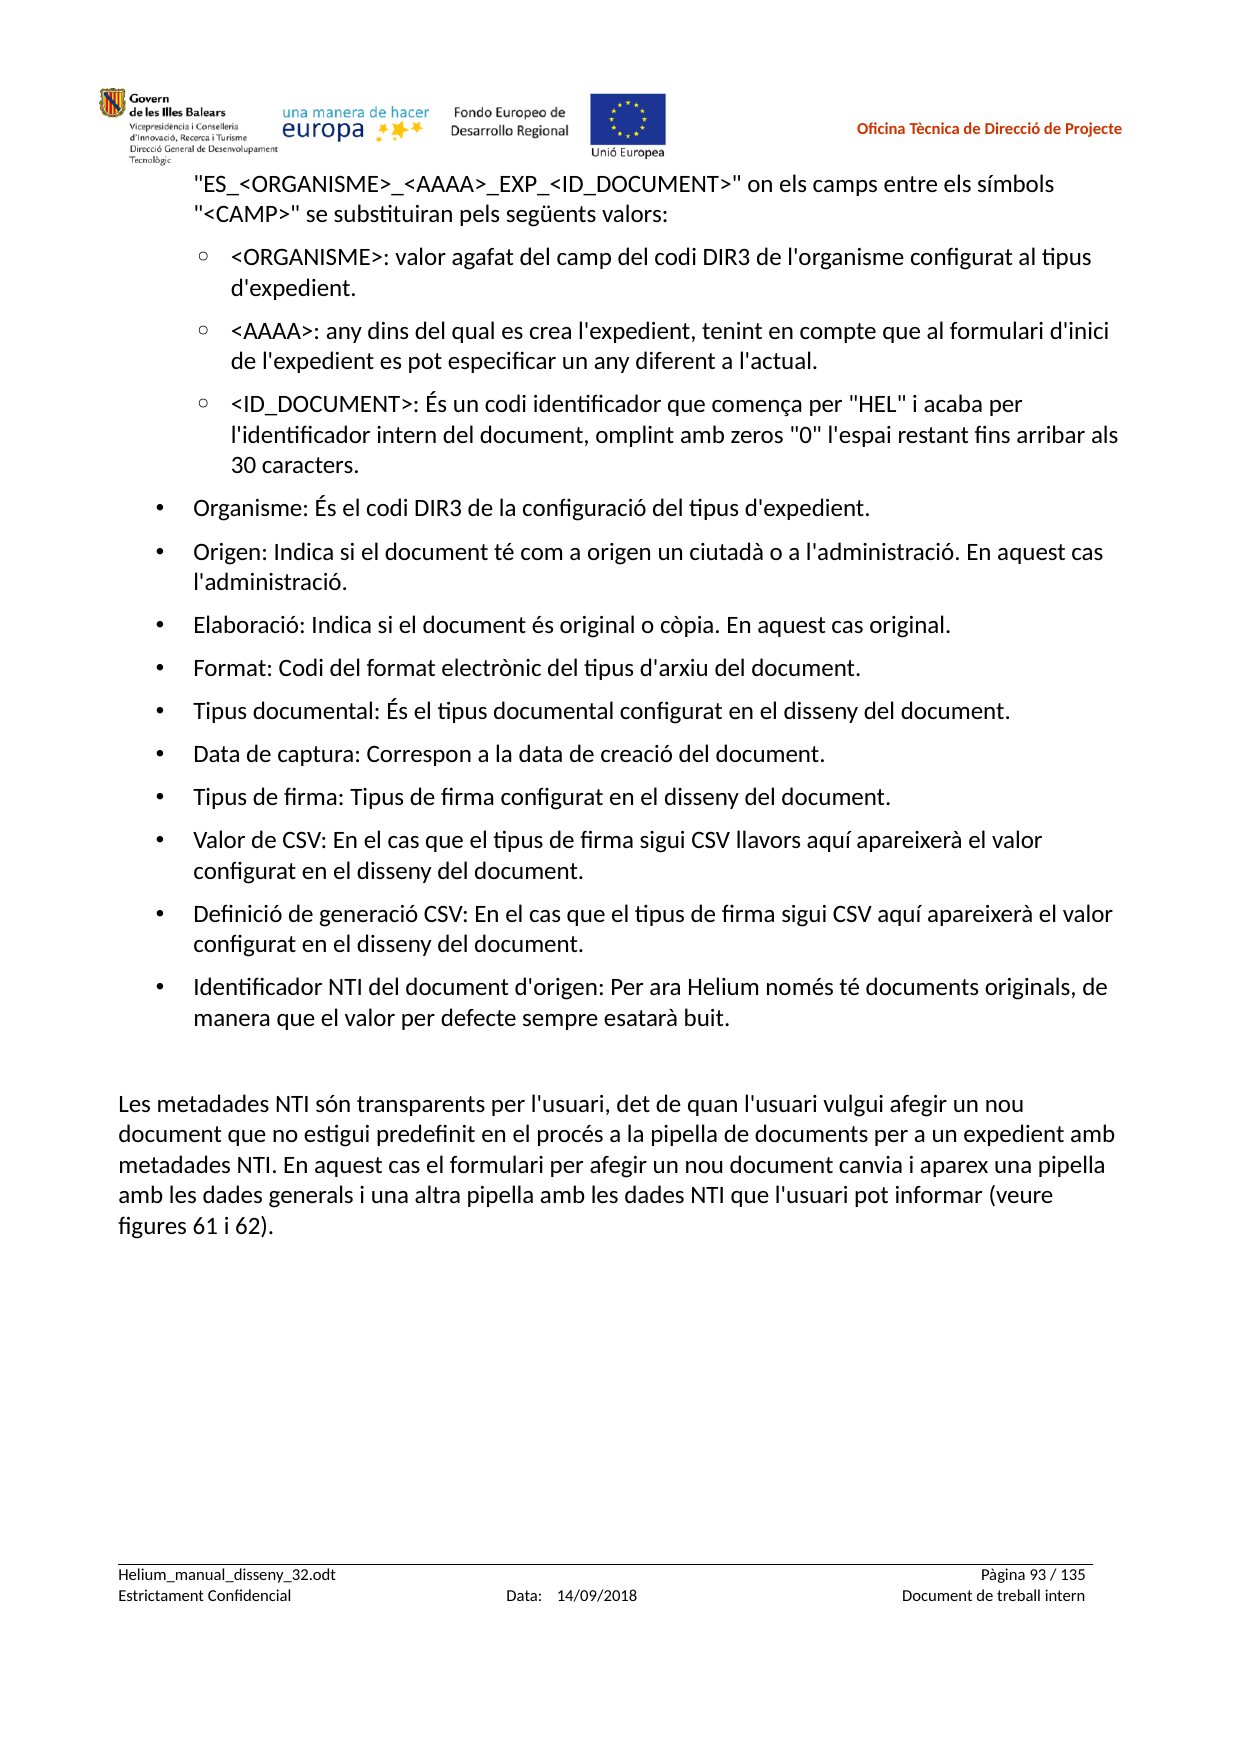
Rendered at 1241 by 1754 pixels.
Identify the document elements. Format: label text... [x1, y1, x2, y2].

list "ES_<ORGANISME>_<AAAA>_EXP_<ID_DOCUMENT>" on els camps entre els símbols "<CAMP>" se substituiran pels següents valors: [156, 168, 1122, 229]
text Les metadades NTI són transparents per l'usuari, det de quan l'usuari vulgui afegir un nou document que no estigui predefinit en el procés a la pipella de documents per a un expedient amb metadades NTI. En aquest cas el formulari per afegir un nou document canvia i aparex una pipella amb les dades generals i una altra pipella amb les dades NTI que l'usuari pot informar (veure figures 61 i 62). [118, 1088, 1122, 1241]
list Valor de CSV: En el cas que el tipus de firma sigui CSV llavors aquí apareixerà el valor configurat en el disseny del document. [156, 824, 1122, 885]
list Organisme: És el codi DIR3 de la configuració del tipus d'expedient. [156, 493, 1122, 523]
list <ORGANISME>: valor agafat del camp del codi DIR3 de l'organisme configurat al tipus d'expedient. [193, 241, 1122, 302]
list Definició de generació CSV: En el cas que el tipus de firma sigui CSV aquí apareixerà el valor configurat en el disseny del document. [156, 898, 1122, 959]
list Origen: Indica si el document té com a origen un ciutadà o a l'administració. En aquest cas l'administració. [156, 536, 1122, 597]
list Elaboració: Indica si el document és original o còpia. En aquest cas original. [156, 609, 1122, 640]
list Tipus de firma: Tipus de firma configurat en el disseny del document. [156, 781, 1122, 812]
list Data de captura: Correspon a la data de creació del document. [156, 738, 1122, 769]
list Format: Codi del format electrònic del tipus d'arxiu del document. [156, 652, 1122, 683]
picture [99, 87, 668, 166]
list <ID_DOCUMENT>: És un codi identificador que comença per "HEL" i acaba per l'identificador intern del document, omplint amb zeros "0" l'espai restant fins arribar als 30 caracters. [193, 388, 1122, 480]
list Identificador NTI del document d'origen: Per ara Helium només té documents originals, de manera que el valor per defecte sempre esatarà buit. [156, 971, 1122, 1032]
list Tipus documental: És el tipus documental configurat en el disseny del document. [156, 695, 1122, 726]
list <AAAA>: any dins del qual es crea l'expedient, tenint en compte que al formulari d'inici de l'expedient es pot especificar un any diferent a l'actual. [193, 315, 1122, 376]
